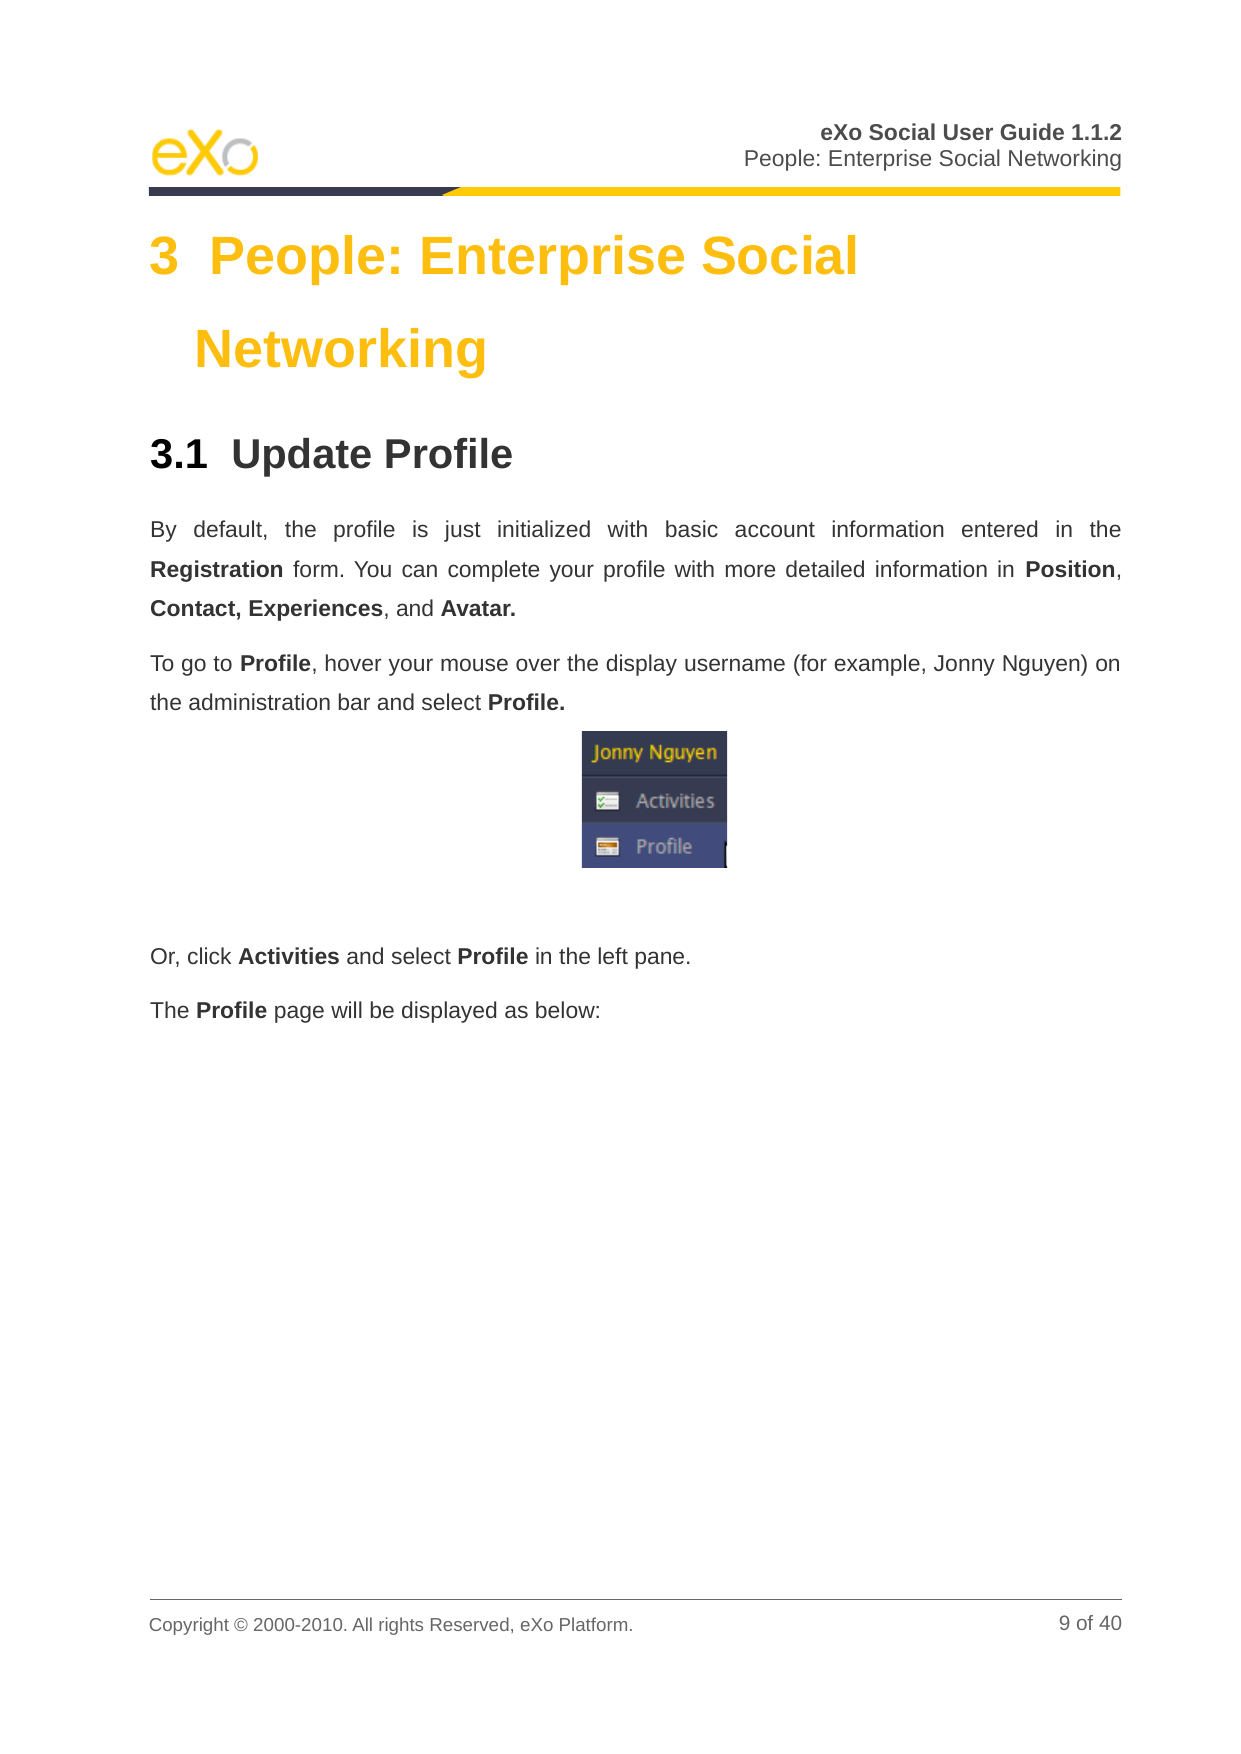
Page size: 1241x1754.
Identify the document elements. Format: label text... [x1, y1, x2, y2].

picture [148, 187, 1121, 196]
text To go to Profile, hover your mouse over the display username (for example, Jonny Nguyen) on the administration bar and select Profile. [150, 649, 1122, 715]
text The Profile page will be displayed as below: [150, 997, 1122, 1024]
picture [581, 731, 728, 868]
subtitle Update Profile [150, 429, 1122, 477]
text Or, click Activities and select Profile in the left pane. [150, 943, 1122, 969]
picture [152, 129, 259, 176]
text By default, the profile is just initialized with basic account information entered in the Registration form. You can complete your profile with more detailed information in Position, Contact, Experiences, and Avatar. [150, 516, 1122, 621]
subtitle People: Enterprise Social Networking [149, 223, 1122, 379]
